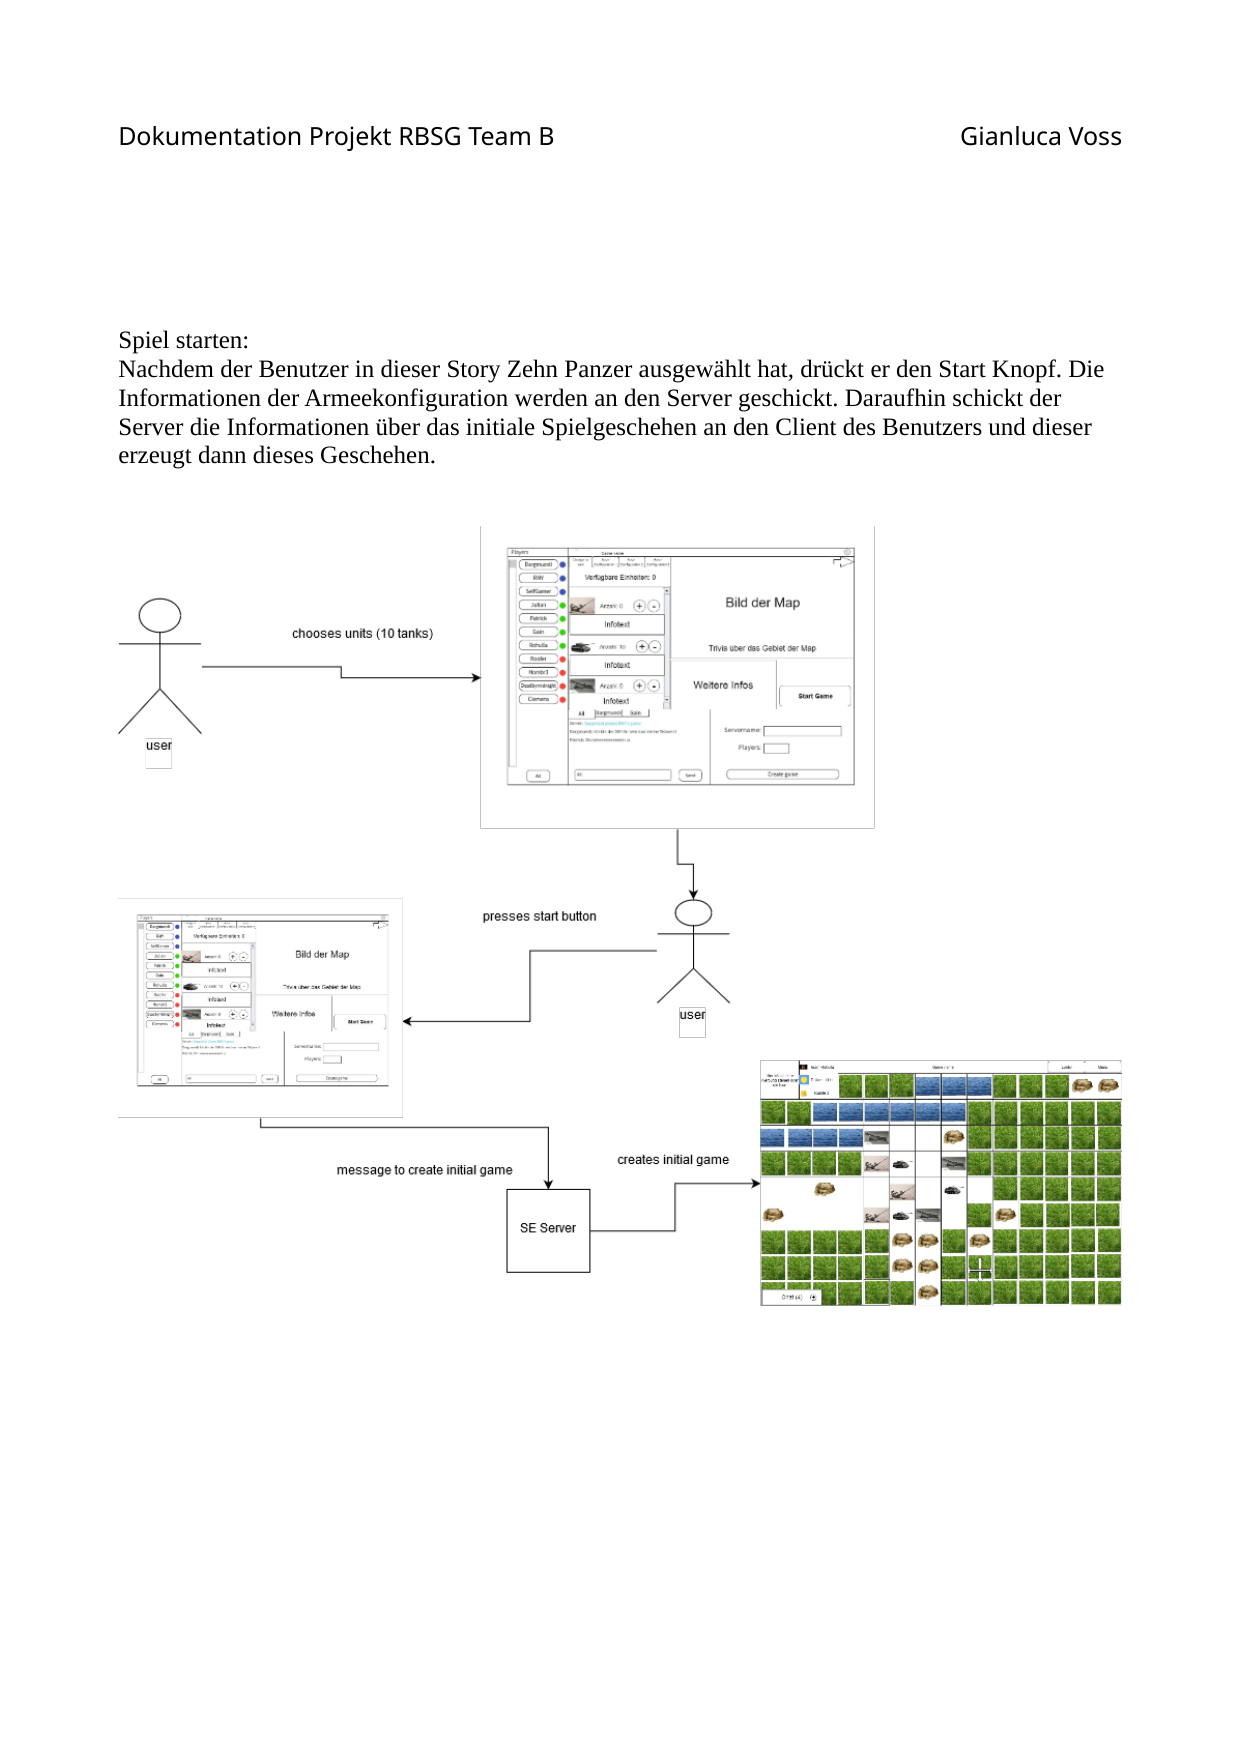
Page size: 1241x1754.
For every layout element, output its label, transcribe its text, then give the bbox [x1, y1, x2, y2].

picture [118, 526, 1123, 1307]
text Spiel starten: [118, 325, 1122, 354]
text Nachdem der Benutzer in dieser Story Zehn Panzer ausgewählt hat, drückt er den Start Knopf. Die Informationen der Armeekonfiguration werden an den Server geschickt. Daraufhin schickt der Server die Informationen über das initiale Spielgeschehen an den Client des Benutzers und dieser erzeugt dann dieses Geschehen. [118, 354, 1122, 469]
